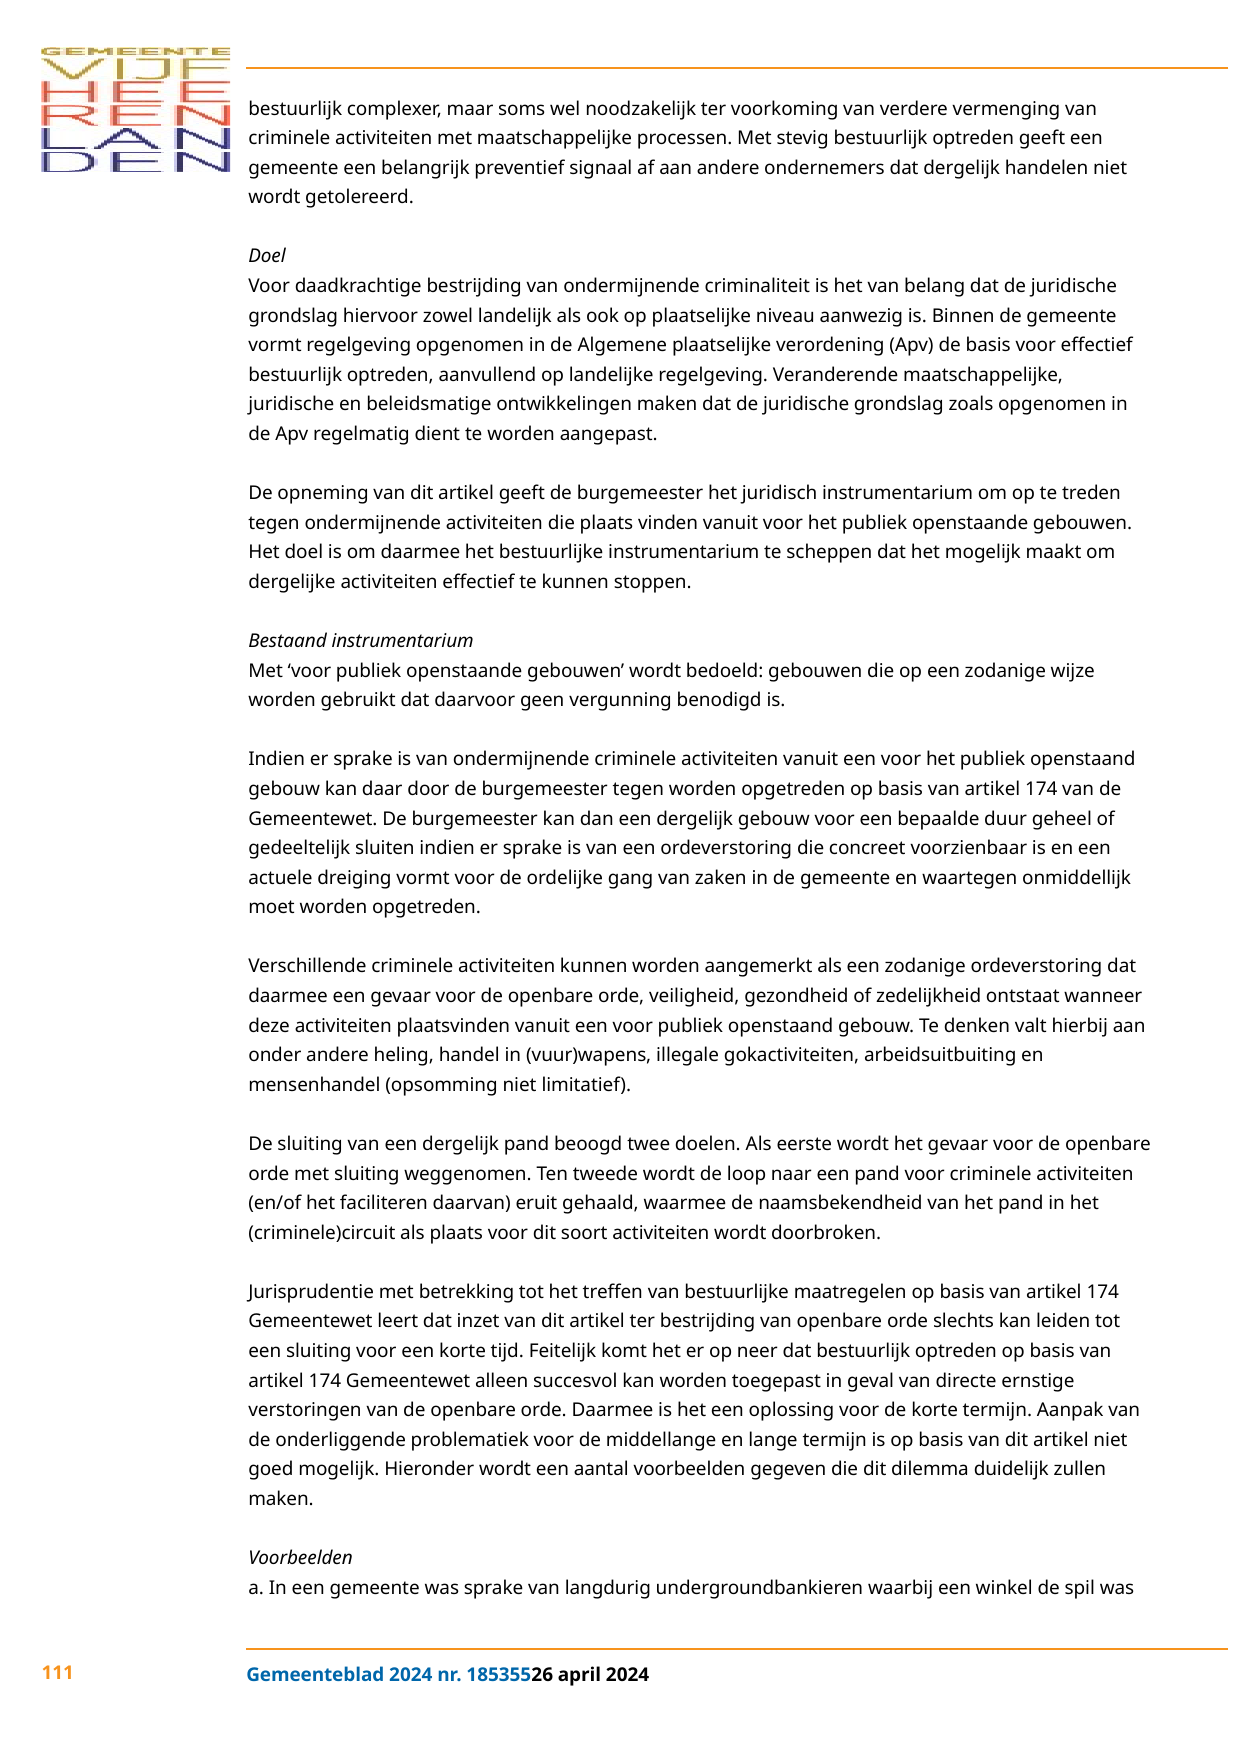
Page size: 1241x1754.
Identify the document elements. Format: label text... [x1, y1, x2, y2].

text Voor daadkrachtige bestrijding van ondermijnende criminaliteit is het van belang dat de juridische grondslag hiervoor zowel landelijk als ook op plaatselijke niveau aanwezig is. Binnen de gemeente vormt regelgeving opgenomen in de Algemene plaatselijke verordening (Apv) de basis voor effectief bestuurlijk optreden, aanvullend op landelijke regelgeving. Veranderende maatschappelijke, juridische en beleidsmatige ontwikkelingen maken dat de juridische grondslag zoals opgenomen in de Apv regelmatig dient te worden aangepast. [248, 272, 1152, 446]
text a. In een gemeente was sprake van langdurig undergroundbankieren waarbij een winkel de spil was [248, 1574, 1152, 1600]
text Met ‘voor publiek openstaande gebouwen’ wordt bedoeld: gebouwen die op een zodanige wijze worden gebruikt dat daarvoor geen vergunning benodigd is. [248, 657, 1152, 712]
text De opneming van dit artikel geeft de burgemeester het juridisch instrumentarium om op te treden tegen ondermijnende activiteiten die plaats vinden vanuit voor het publiek openstaande gebouwen. Het doel is om daarmee het bestuurlijke instrumentarium te scheppen dat het mogelijk maakt om dergelijke activiteiten effectief te kunnen stoppen. [248, 479, 1152, 594]
text Verschillende criminele activiteiten kunnen worden aangemerkt als een zodanige ordeverstoring dat daarmee een gevaar voor de openbare orde, veiligheid, gezondheid of zedelijkheid ontstaat wanneer deze activiteiten plaatsvinden vanuit een voor publiek openstaand gebouw. Te denken valt hierbij aan onder andere heling, handel in (vuur)wapens, illegale gokactiviteiten, arbeidsuitbuiting en mensenhandel (opsomming niet limitatief). [248, 953, 1152, 1097]
text Doel [248, 243, 1152, 268]
text bestuurlijk complexer, maar soms wel noodzakelijk ter voorkoming van verdere vermenging van criminele activiteiten met maatschappelijke processen. Met stevig bestuurlijk optreden geeft een gemeente een belangrijk preventief signaal af aan andere ondernemers dat dergelijk handelen niet wordt getolereerd. [248, 95, 1152, 209]
picture [41, 47, 231, 172]
text Indien er sprake is van ondermijnende criminele activiteiten vanuit een voor het publiek openstaand gebouw kan daar door de burgemeester tegen worden opgetreden op basis van artikel 174 van de Gemeentewet. De burgemeester kan dan een dergelijk gebouw voor een bepaalde duur geheel of gedeeltelijk sluiten indien er sprake is van een ordeverstoring die concreet voorzienbaar is en een actuele dreiging vormt voor de ordelijke gang van zaken in de gemeente en waartegen onmiddellijk moet worden opgetreden. [248, 746, 1152, 919]
text De sluiting van een dergelijk pand beoogd twee doelen. Als eerste wordt het gevaar voor de openbare orde met sluiting weggenomen. Ten tweede wordt de loop naar een pand voor criminele activiteiten (en/of het faciliteren daarvan) eruit gehaald, waarmee de naamsbekendheid van het pand in het (criminele)circuit als plaats voor dit soort activiteiten wordt doorbroken. [248, 1130, 1152, 1245]
text Bestaand instrumentarium [248, 627, 1152, 653]
text Voorbeelden [248, 1544, 1152, 1570]
text Jurisprudentie met betrekking tot het treffen van bestuurlijke maatregelen op basis van artikel 174 Gemeentewet leert dat inzet van dit artikel ter bestrijding van openbare orde slechts kan leiden tot een sluiting voor een korte tijd. Feitelijk komt het er op neer dat bestuurlijk optreden op basis van artikel 174 Gemeentewet alleen succesvol kan worden toegepast in geval van directe ernstige verstoringen van de openbare orde. Daarmee is het een oplossing voor de korte termijn. Aanpak van de onderliggende problematiek voor de middellange en lange termijn is op basis van dit artikel niet goed mogelijk. Hieronder wordt een aantal voorbeelden gegeven die dit dilemma duidelijk zullen maken. [248, 1278, 1152, 1511]
